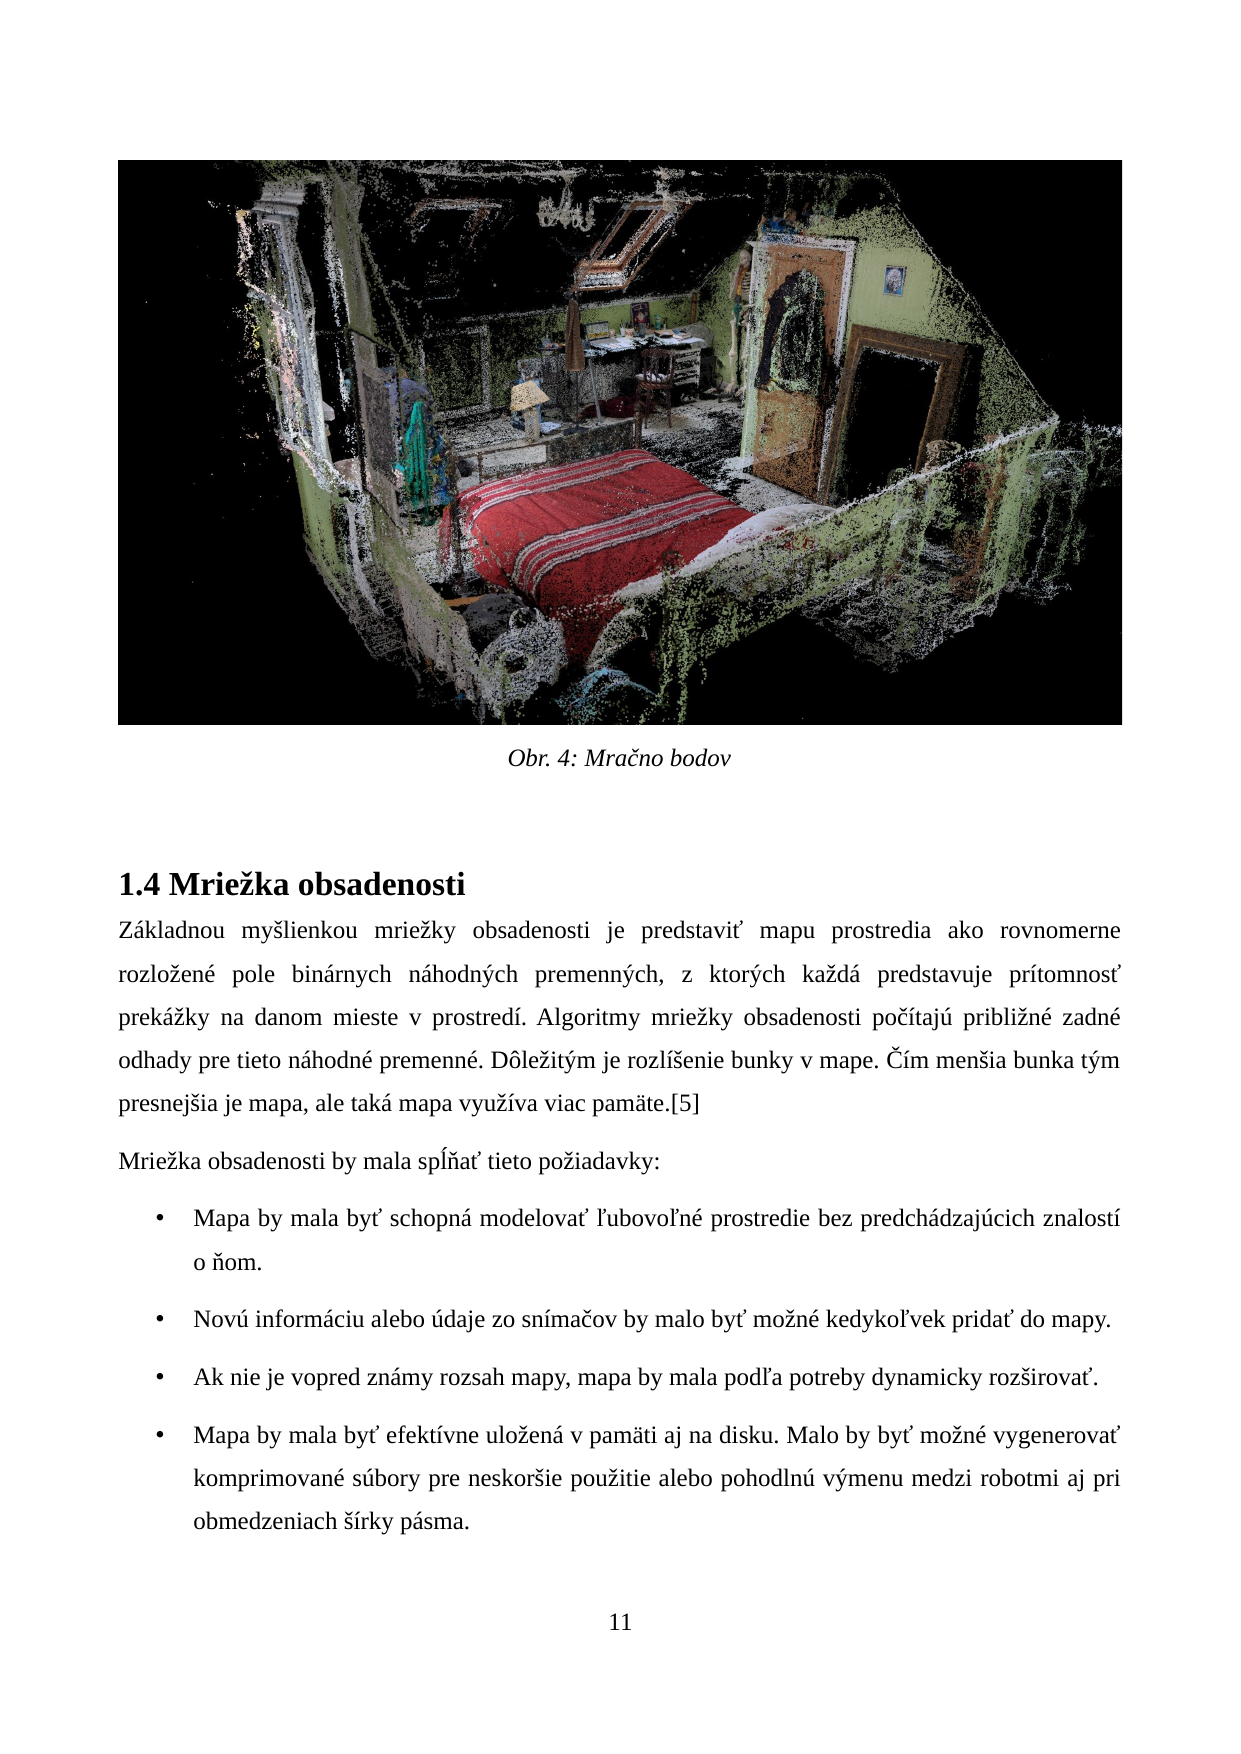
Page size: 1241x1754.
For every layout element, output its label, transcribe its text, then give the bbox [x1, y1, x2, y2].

picture [118, 160, 1123, 725]
text Mriežka obsadenosti by mala spĺňať tieto požiadavky: [118, 1146, 1122, 1174]
list Mapa by mala byť schopná modelovať ľubovoľné prostredie bez predchádzajúcich znalostí o ňom. [156, 1203, 1122, 1275]
subtitle Mriežka obsadenosti [118, 864, 1122, 903]
list Mapa by mala byť efektívne uložená v pamäti aj na disku. Malo by byť možné vygenerovať komprimované súbory pre neskoršie použitie alebo pohodlnú výmenu medzi robotmi aj pri obmedzeniach šírky pásma. [156, 1420, 1122, 1535]
list Ak nie je vopred známy rozsah mapy, mapa by mala podľa potreby dynamicky rozširovať. [156, 1362, 1122, 1391]
text Obr. 4: Mračno bodov [118, 725, 1122, 771]
list Novú informáciu alebo údaje zo snímačov by malo byť možné kedykoľvek pridať do mapy. [156, 1304, 1122, 1333]
text Základnou myšlienkou mriežky obsadenosti je predstaviť mapu prostredia ako rovnomerne rozložené pole binárnych náhodných premenných, z ktorých každá predstavuje prítomnosť prekážky na danom mieste v prostredí. Algoritmy mriežky obsadenosti počítajú približné zadné odhady pre tieto náhodné premenné. Dôležitým je rozlíšenie bunky v mape. Čím menšia bunka tým presnejšia je mapa, ale taká mapa využíva viac pamäte.[5] [118, 916, 1122, 1117]
